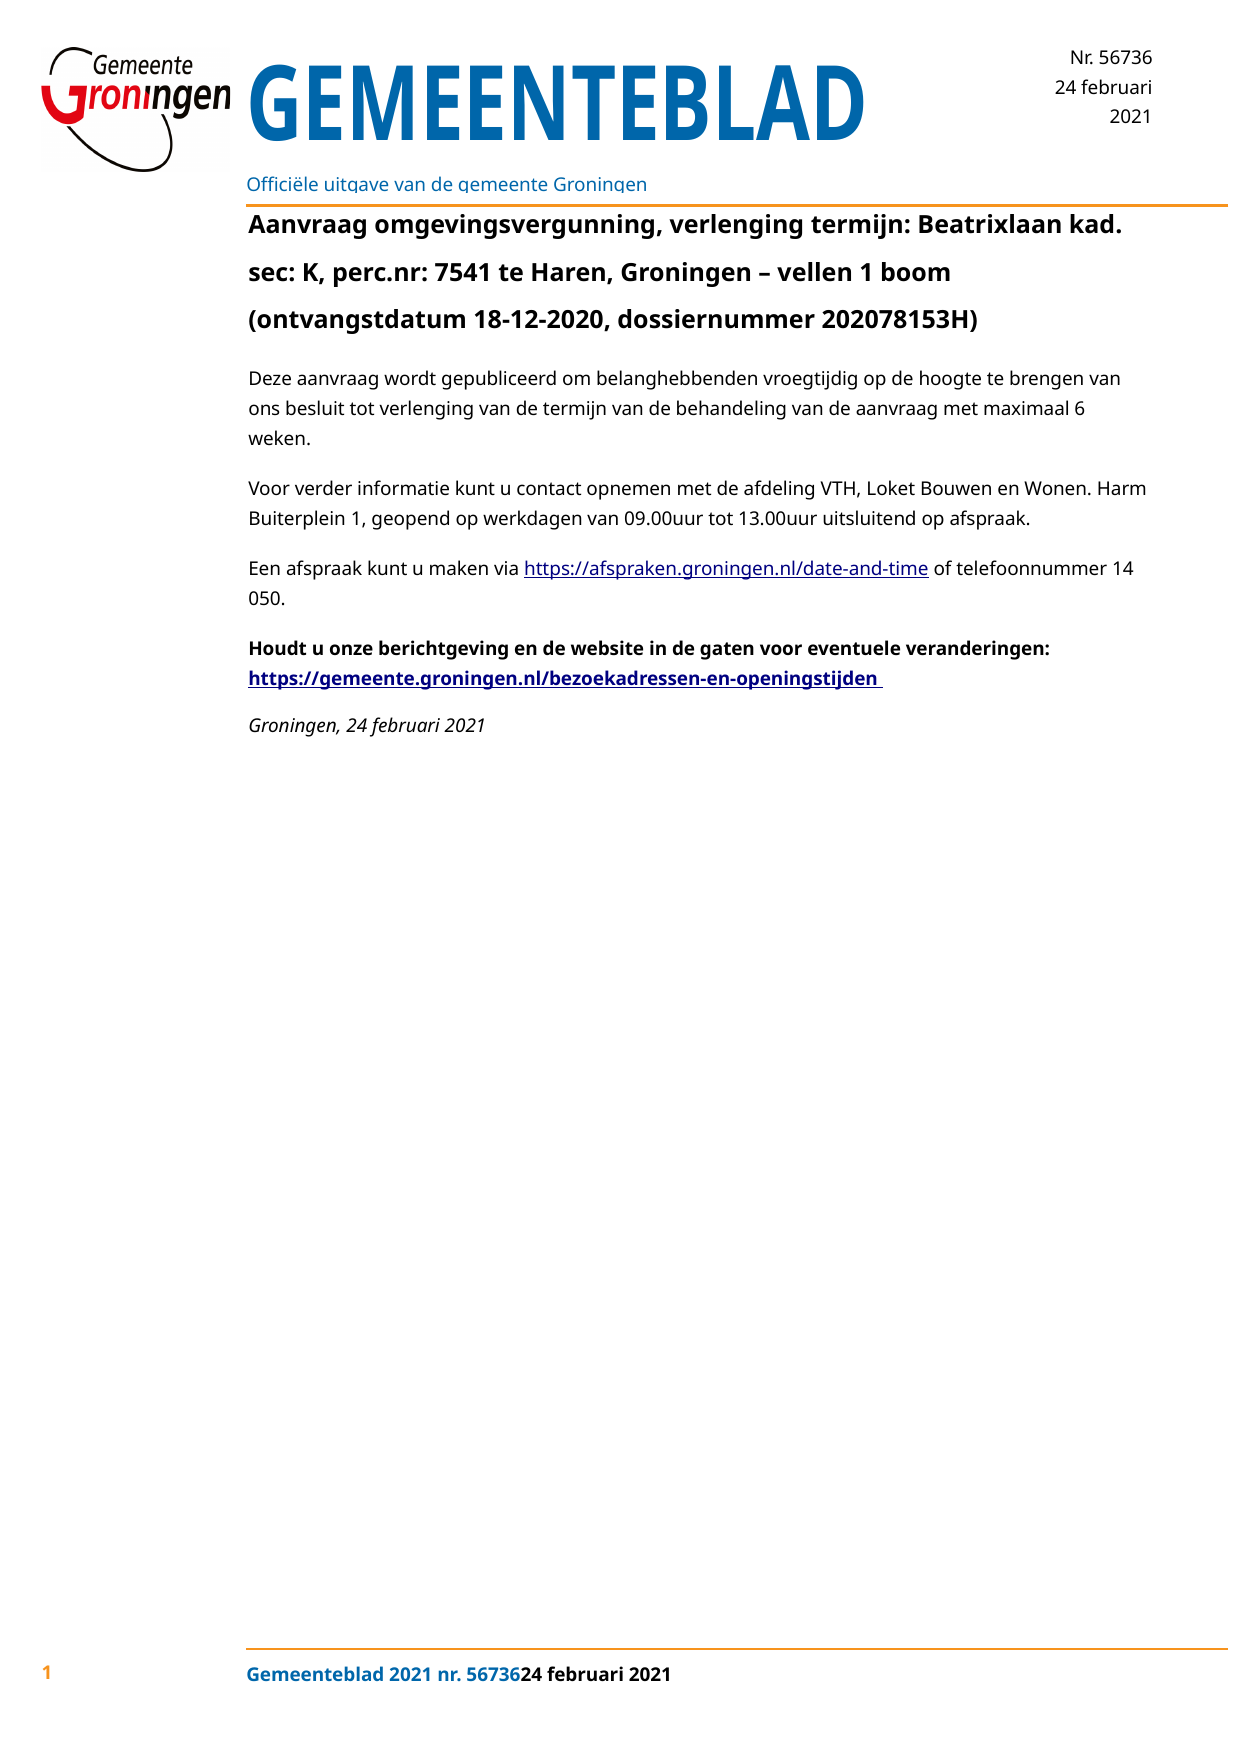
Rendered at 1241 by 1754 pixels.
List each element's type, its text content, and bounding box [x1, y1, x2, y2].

text Houdt u onze berichtgeving en de website in de gaten voor eventuele veranderingen: https://gemeente.groningen.nl/bezoekadressen-en-openingstijden [248, 635, 1152, 690]
picture [41, 47, 231, 172]
text Deze aanvraag wordt gepubliceerd om belanghebbenden vroegtijdig op de hoogte te brengen van ons besluit tot verlenging van de termijn van de behandeling van de aanvraag met maximaal 6 weken. [248, 366, 1152, 450]
text Een afspraak kunt u maken via https://afspraken.groningen.nl/date-and-time of telefoonnummer 14 050. [248, 555, 1152, 610]
text Groningen, 24 februari 2021 [248, 712, 1152, 738]
text Voor verder informatie kunt u contact opnemen met de afdeling VTH, Loket Bouwen en Wonen. Harm Buiterplein 1, geopend op werkdagen van 09.00uur tot 13.00uur uitsluitend op afspraak. [248, 475, 1152, 530]
text Aanvraag omgevingsvergunning, verlenging termijn: Beatrixlaan kad. sec: K, perc.nr: 7541 te Haren, Groningen – vellen 1 boom (ontvangstdatum 18-12-2020, dossiernummer 202078153H) [248, 207, 1152, 336]
